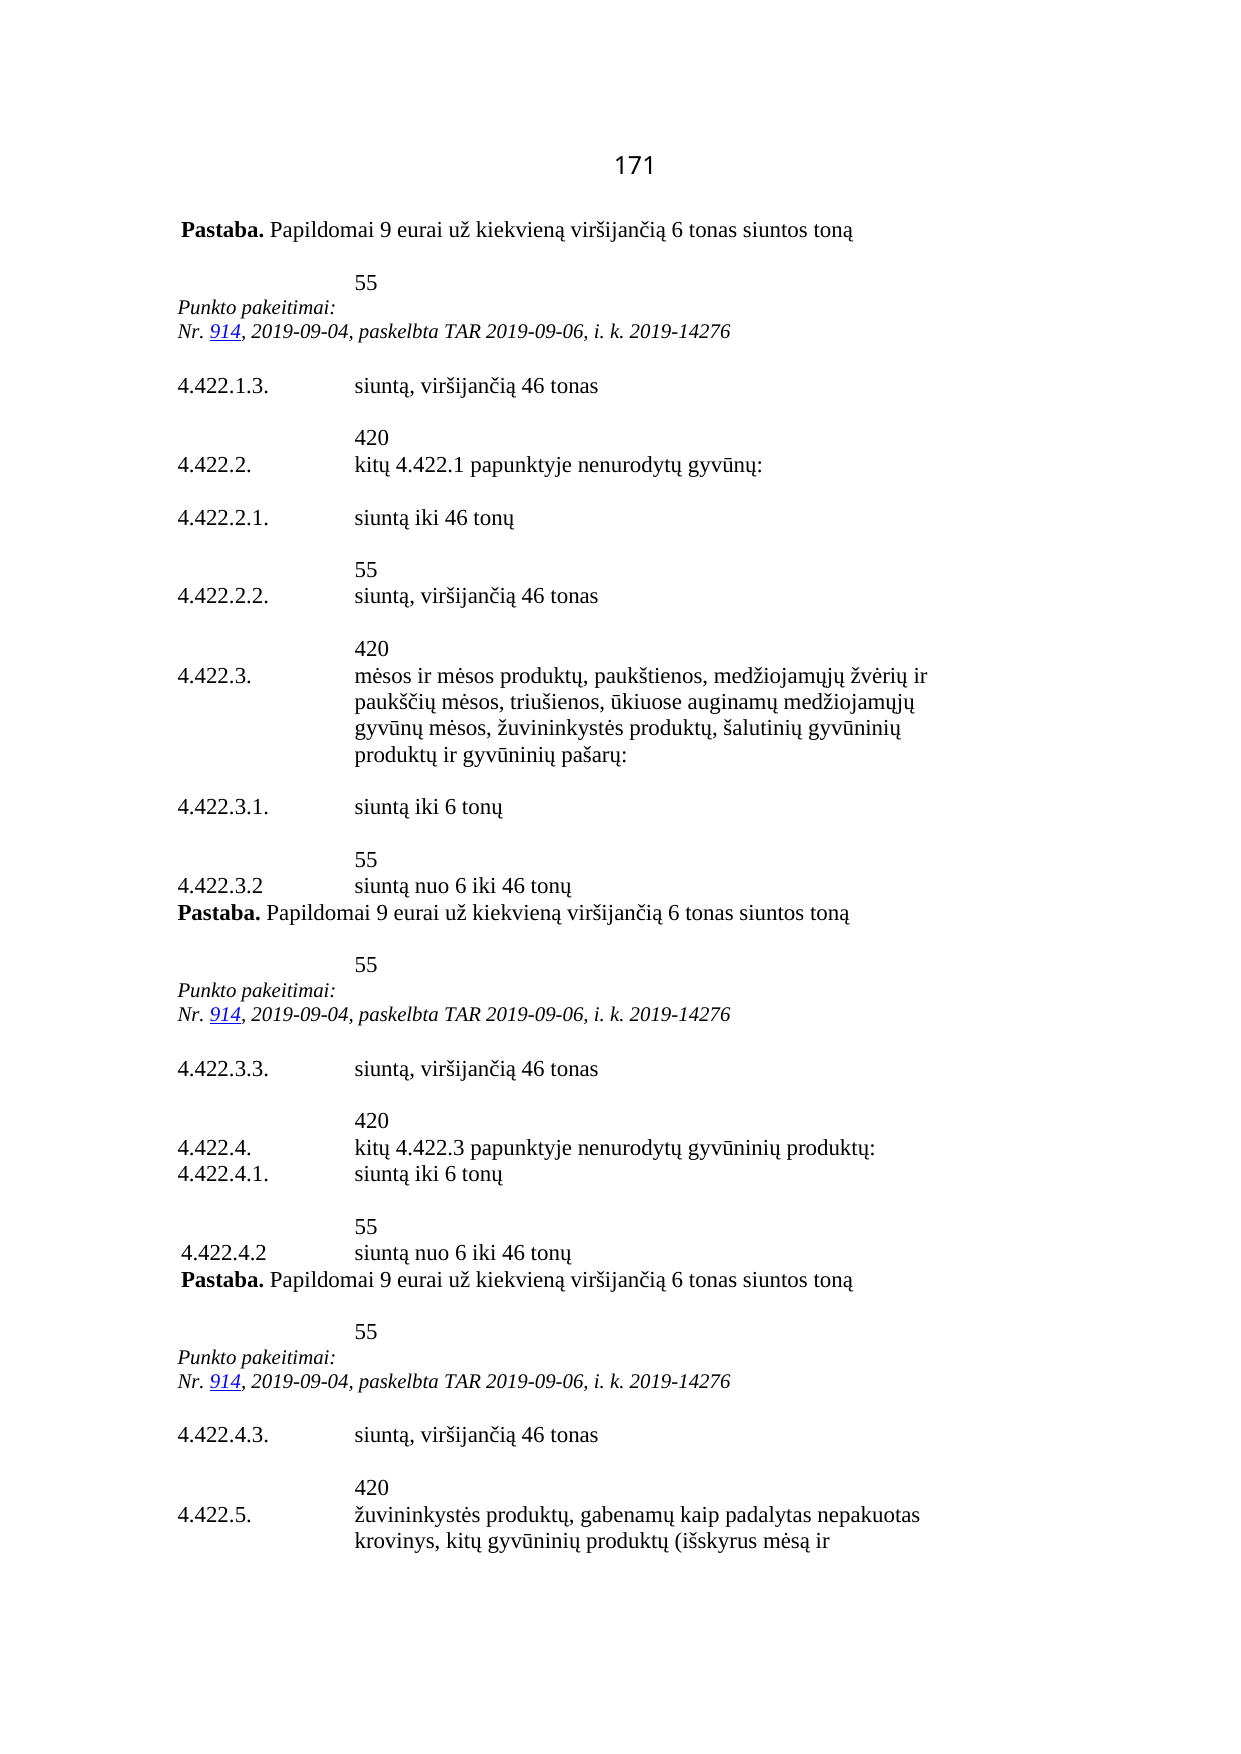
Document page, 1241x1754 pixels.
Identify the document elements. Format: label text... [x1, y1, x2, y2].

text 4.422.2.1. siuntą iki 46 tonų 55 [177, 503, 945, 583]
text 4.422.5. žuvininkystės produktų, gabenamų kaip padalytas nepakuotas krovinys, kitų gyvūninių produktų (išskyrus mėsą ir [177, 1501, 945, 1553]
text 4.422.3.2 siuntą nuo 6 iki 46 tonų [177, 872, 1034, 899]
text 4.422.3.1. siuntą iki 6 tonų 55 [177, 793, 945, 872]
text 4.422.3.3. siuntą, viršijančią 46 tonas 420 [177, 1055, 945, 1134]
text Nr. 914, 2019-09-04, paskelbta TAR 2019-09-06, i. k. 2019-14276 [177, 1369, 1093, 1393]
text Nr. 914, 2019-09-04, paskelbta TAR 2019-09-06, i. k. 2019-14276 [177, 319, 1093, 343]
text 4.422.4. kitų 4.422.3 papunktyje nenurodytų gyvūninių produktų: [177, 1134, 1063, 1160]
text 4.422.2. kitų 4.422.1 papunktyje nenurodytų gyvūnų: [177, 451, 945, 503]
text 4.422.4.1. siuntą iki 6 tonų 55 [177, 1160, 945, 1239]
text 4.422.4.2 siuntą nuo 6 iki 46 tonų [181, 1239, 1034, 1266]
text Pastaba. Papildomai 9 eurai už kiekvieną viršijančią 6 tonas siuntos toną 55 [177, 899, 1034, 978]
text Punkto pakeitimai: [177, 295, 1093, 319]
text 4.422.1.3. siuntą, viršijančią 46 tonas 420 [177, 372, 945, 451]
text Pastaba. Papildomai 9 eurai už kiekvieną viršijančią 6 tonas siuntos toną 55 [181, 216, 1034, 295]
text 4.422.3. mėsos ir mėsos produktų, paukštienos, medžiojamųjų žvėrių ir paukščių mėsos, triušienos, ūkiuose auginamų medžiojamųjų gyvūnų mėsos, žuvininkystės produktų, šalutinių gyvūninių produktų ir gyvūninių pašarų: [177, 662, 945, 793]
text 4.422.4.3. siuntą, viršijančią 46 tonas 420 [177, 1422, 945, 1501]
text 4.422.2.2. siuntą, viršijančią 46 tonas 420 [177, 583, 945, 662]
text Nr. 914, 2019-09-04, paskelbta TAR 2019-09-06, i. k. 2019-14276 [177, 1002, 1093, 1026]
text Punkto pakeitimai: [177, 978, 1093, 1002]
text Pastaba. Papildomai 9 eurai už kiekvieną viršijančią 6 tonas siuntos toną 55 [181, 1266, 1034, 1345]
text Punkto pakeitimai: [177, 1345, 1093, 1369]
